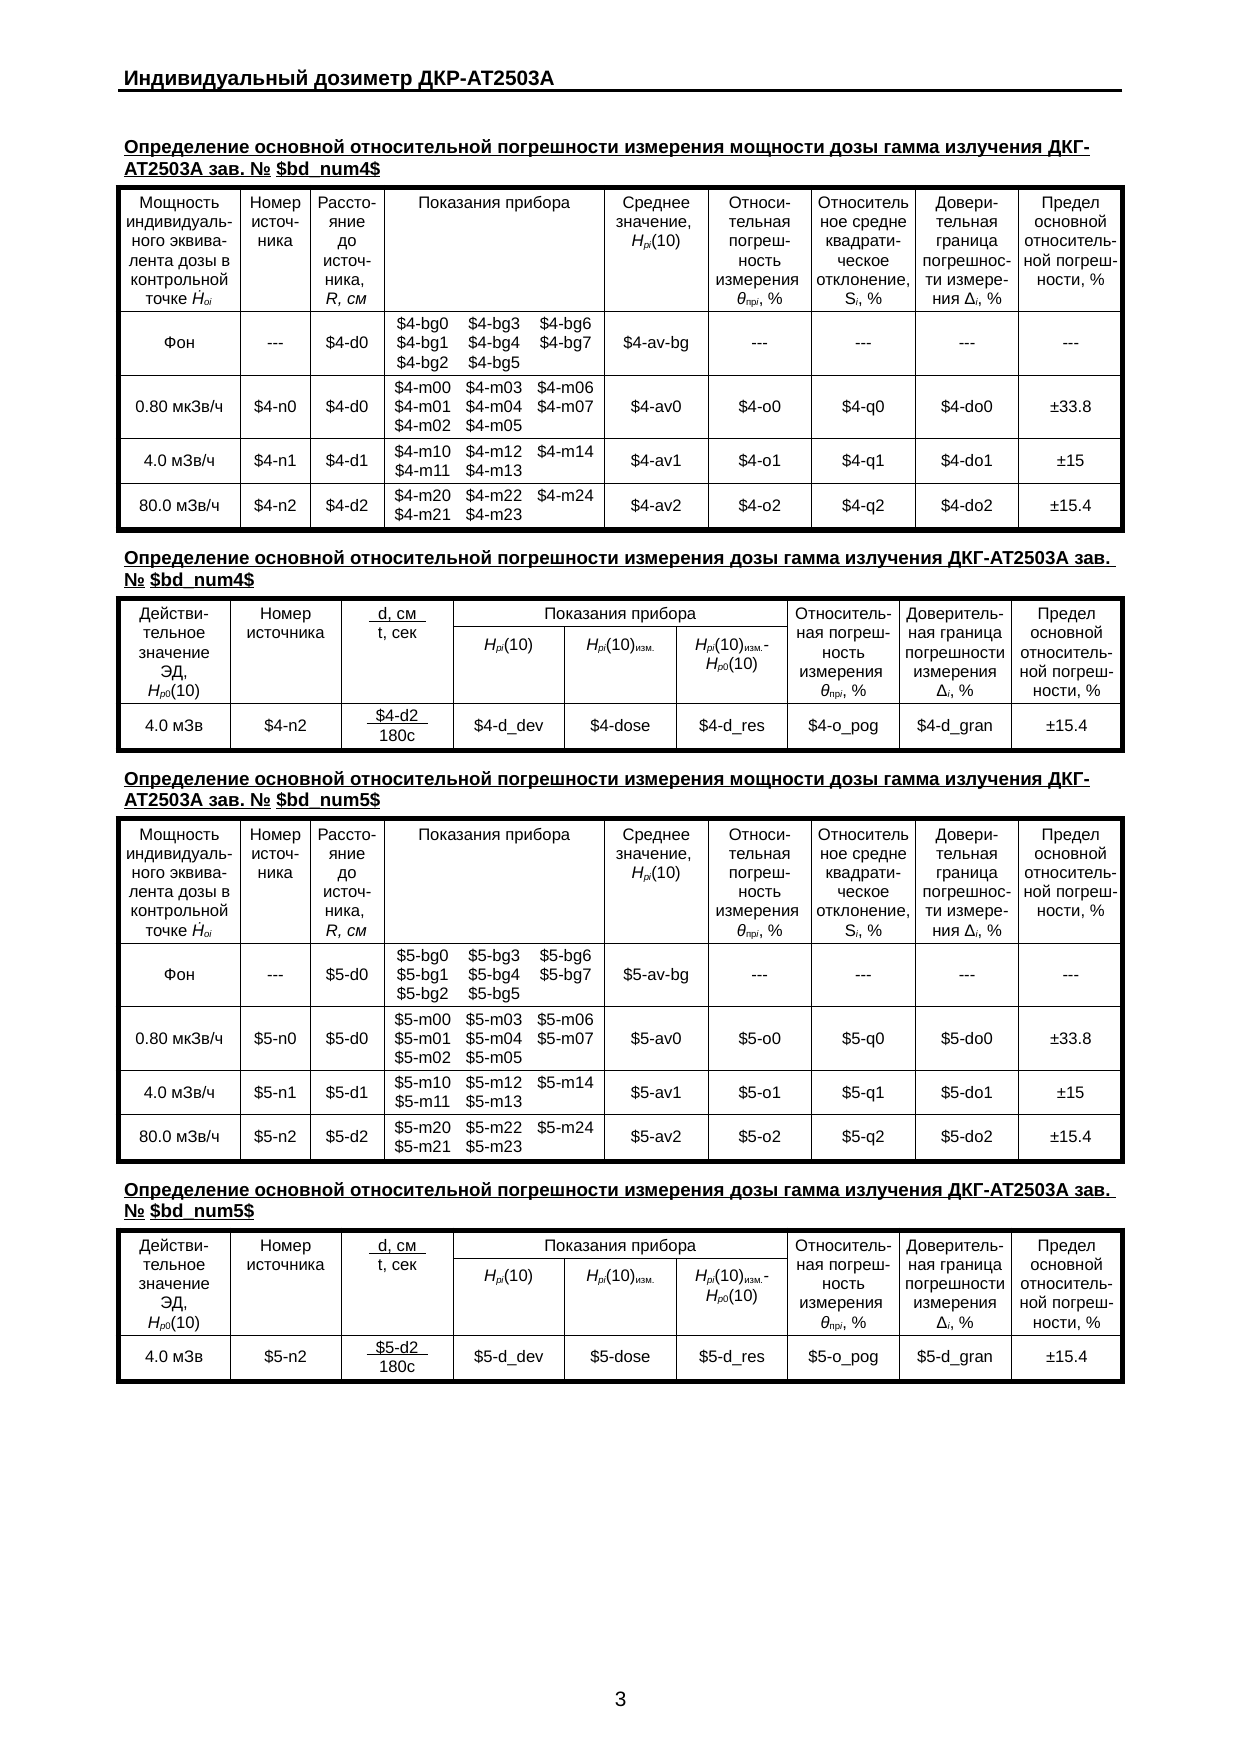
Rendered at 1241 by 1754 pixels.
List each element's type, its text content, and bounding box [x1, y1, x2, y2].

table_cell $5-do0 [916, 1007, 1018, 1070]
table_cell Мощность индивидуаль-ного эквива-лента дозы в контрольной точке Ḣoi [121, 190, 240, 311]
table_cell 0.80 мкЗв/ч [121, 376, 240, 438]
table_cell $4-n1 [241, 439, 310, 483]
table_cell --- [1019, 312, 1120, 374]
table_cell $4-do2 [916, 484, 1018, 527]
table_cell Фон [121, 944, 240, 1006]
table_cell Доверитель-ная граница погрешности измерения Δi, % [900, 601, 1011, 703]
table_cell $4-m10 $4-m11 $4-m12 $4-m13 $4-m14 [385, 439, 604, 483]
table_cell $5-do2 [916, 1115, 1018, 1159]
table_cell $5-n1 [241, 1071, 310, 1114]
table_cell $5-av-bg [605, 944, 708, 1006]
table_cell $5-d_res [677, 1336, 787, 1379]
table_cell Относительное средне квадрати-ческое отклонение, Si, % [812, 821, 915, 942]
table_cell $4-m20 $4-m21 $4-m22 $4-m23 $4-m24 [385, 484, 604, 527]
table_cell --- [812, 312, 915, 374]
table_cell Доверитель-ная граница погрешности измерения Δi, % [900, 1233, 1011, 1334]
table_cell $4-o1 [709, 439, 811, 483]
table_cell $5-av0 [605, 1007, 708, 1070]
table_cell --- [709, 944, 811, 1006]
table_cell $4-bg0 $4-bg1 $4-bg2 $4-bg3 $4-bg4 $4-bg5 $4-bg6 $4-bg7 [385, 312, 604, 374]
table_cell $4-do1 [916, 439, 1018, 483]
table_cell --- [916, 312, 1018, 374]
table_cell Среднее значение, Hpi(10) [605, 821, 708, 942]
table_cell $5-dose [565, 1336, 676, 1379]
table_cell d, см t, сек [342, 601, 453, 703]
table_cell $5-o2 [709, 1115, 811, 1159]
table_cell $4-d2 180c [342, 704, 453, 747]
table_cell Hpi(10)изм. [565, 627, 676, 703]
table_cell $5-d_gran [900, 1336, 1011, 1379]
table_cell Hpi(10)изм. [565, 1259, 676, 1334]
table_cell Показания прибора [385, 190, 604, 311]
table_cell $5-n0 [241, 1007, 310, 1070]
table_cell Показания прибора [385, 821, 604, 942]
table_cell $4-av0 [605, 376, 708, 438]
table_cell $4-q2 [812, 484, 915, 527]
table_cell $4-o0 [709, 376, 811, 438]
table_cell $5-n2 [241, 1115, 310, 1159]
table_cell ±15.4 [1012, 1336, 1120, 1379]
table_cell Номер источника [231, 601, 341, 703]
table_header Определение основной относительной погрешности измерения дозы гамма излучения ДКГ-АТ2503A зав. № $bd_num4$ [118, 533, 1122, 596]
table_cell Относитель-ная погреш-ность измерения θпрi, % [788, 1233, 899, 1334]
table_cell Относи-тельная погреш-ность измерения θпрi, % [709, 190, 811, 311]
table_cell $4-d0 [311, 312, 384, 374]
table_cell Среднее значение, Hpi(10) [605, 190, 708, 311]
table_cell Номер источ-ника [241, 190, 310, 311]
table_cell $4-d0 [311, 376, 384, 438]
table_cell Номер источника [231, 1233, 341, 1334]
table_cell $4-n2 [241, 484, 310, 527]
table_cell $5-q1 [812, 1071, 915, 1114]
table_cell $4-n0 [241, 376, 310, 438]
table_cell 4.0 мЗв/ч [121, 1071, 240, 1114]
table_cell $5-n2 [231, 1336, 341, 1379]
table_cell 4.0 мЗв [121, 704, 230, 747]
table_cell $5-av2 [605, 1115, 708, 1159]
table_cell $4-m00 $4-m01 $4-m02 $4-m03 $4-m04 $4-m05 $4-m06 $4-m07 [385, 376, 604, 438]
table_cell $5-do1 [916, 1071, 1018, 1114]
table_cell --- [1019, 944, 1120, 1006]
table_cell ±15 [1019, 1071, 1120, 1114]
table_cell Рассто-яние до источ-ника, R, см [311, 821, 384, 942]
table_header Определение основной относительной погрешности измерения дозы гамма излучения ДКГ-АТ2503A зав. № $bd_num5$ [118, 1164, 1122, 1227]
table_cell Относи-тельная погреш-ность измерения θпрi, % [709, 821, 811, 942]
table_cell $5-o0 [709, 1007, 811, 1070]
table_cell $4-q0 [812, 376, 915, 438]
table_cell $4-av-bg [605, 312, 708, 374]
table_cell Относитель-ная погреш-ность измерения θпрi, % [788, 601, 899, 703]
table_cell $4-d_gran [900, 704, 1011, 747]
table_cell $5-d1 [311, 1071, 384, 1114]
table_cell $4-d2 [311, 484, 384, 527]
table_cell $4-d_dev [454, 704, 564, 747]
table_cell ±15.4 [1012, 704, 1120, 747]
table_cell $5-d2 180c [342, 1336, 453, 1379]
table_cell Рассто-яние до источ-ника, R, см [311, 190, 384, 311]
table_cell $4-av1 [605, 439, 708, 483]
table_cell $5-m20 $5-m21 $5-m22 $5-m23 $5-m24 [385, 1115, 604, 1159]
table_cell ±15 [1019, 439, 1120, 483]
table_cell Номер источ-ника [241, 821, 310, 942]
table_cell --- [916, 944, 1018, 1006]
table_cell Показания прибора [454, 1233, 787, 1258]
table_cell $4-n2 [231, 704, 341, 747]
table_cell $5-av1 [605, 1071, 708, 1114]
table_cell Довери-тельная граница погрешнос-ти измере-ния Δi, % [916, 190, 1018, 311]
table_header Определение основной относительной погрешности измерения мощности дозы гамма излучения ДКГ-АТ2503A зав. № $bd_num5$ [118, 753, 1122, 816]
table_cell 0.80 мкЗв/ч [121, 1007, 240, 1070]
table_cell --- [241, 312, 310, 374]
table_cell --- [812, 944, 915, 1006]
table_cell Довери-тельная граница погрешнос-ти измере-ния Δi, % [916, 821, 1018, 942]
table_header Определение основной относительной погрешности измерения мощности дозы гамма излучения ДКГ-АТ2503A зав. № $bd_num4$ [118, 121, 1122, 185]
table_cell ±15.4 [1019, 1115, 1120, 1159]
table_cell 4.0 мЗв/ч [121, 439, 240, 483]
table_cell --- [709, 312, 811, 374]
table_cell $5-d0 [311, 1007, 384, 1070]
table_cell $4-o_pog [788, 704, 899, 747]
table_cell Hpi(10)изм.-Hp0(10) [677, 627, 787, 703]
table_cell $4-do0 [916, 376, 1018, 438]
table_cell $5-m10 $5-m11 $5-m12 $5-m13 $5-m14 [385, 1071, 604, 1114]
table_cell $5-bg0 $5-bg1 $5-bg2 $5-bg3 $5-bg4 $5-bg5 $5-bg6 $5-bg7 [385, 944, 604, 1006]
table_cell Относительное средне квадрати-ческое отклонение, Si, % [812, 190, 915, 311]
table_cell Предел основной относитель-ной погреш-ности, % [1019, 821, 1120, 942]
table_cell $4-av2 [605, 484, 708, 527]
table_cell $4-o2 [709, 484, 811, 527]
table_cell $4-dose [565, 704, 676, 747]
table_cell Предел основной относитель-ной погреш-ности, % [1019, 190, 1120, 311]
table_cell $5-o1 [709, 1071, 811, 1114]
table_cell Действи-тельное значение ЭД, Hp0(10) [121, 1233, 230, 1334]
table_cell 4.0 мЗв [121, 1336, 230, 1379]
table_cell Hpi(10)изм.-Hp0(10) [677, 1259, 787, 1334]
table_cell ±33.8 [1019, 376, 1120, 438]
table_cell $5-d2 [311, 1115, 384, 1159]
table_cell d, см t, сек [342, 1233, 453, 1334]
table_cell $5-q0 [812, 1007, 915, 1070]
table_cell $5-m00 $5-m01 $5-m02 $5-m03 $5-m04 $5-m05 $5-m06 $5-m07 [385, 1007, 604, 1070]
table_cell ±33.8 [1019, 1007, 1120, 1070]
table_cell $5-q2 [812, 1115, 915, 1159]
table_cell $4-d1 [311, 439, 384, 483]
table_cell $4-q1 [812, 439, 915, 483]
table_cell Предел основной относитель-ной погреш-ности, % [1012, 601, 1120, 703]
table_cell Hpi(10) [454, 1259, 564, 1334]
table_cell Показания прибора [454, 601, 787, 626]
table_cell Hpi(10) [454, 627, 564, 703]
table_cell Фон [121, 312, 240, 374]
table_cell $5-d0 [311, 944, 384, 1006]
table_cell Действи-тельное значение ЭД, Hp0(10) [121, 601, 230, 703]
table_cell $4-d_res [677, 704, 787, 747]
table_cell 80.0 мЗв/ч [121, 1115, 240, 1159]
table_cell ±15.4 [1019, 484, 1120, 527]
table_cell Предел основной относитель-ной погреш-ности, % [1012, 1233, 1120, 1334]
table_cell $5-d_dev [454, 1336, 564, 1379]
table_cell Мощность индивидуаль-ного эквива-лента дозы в контрольной точке Ḣoi [121, 821, 240, 942]
table_cell $5-o_pog [788, 1336, 899, 1379]
table_cell 80.0 мЗв/ч [121, 484, 240, 527]
table_cell --- [241, 944, 310, 1006]
